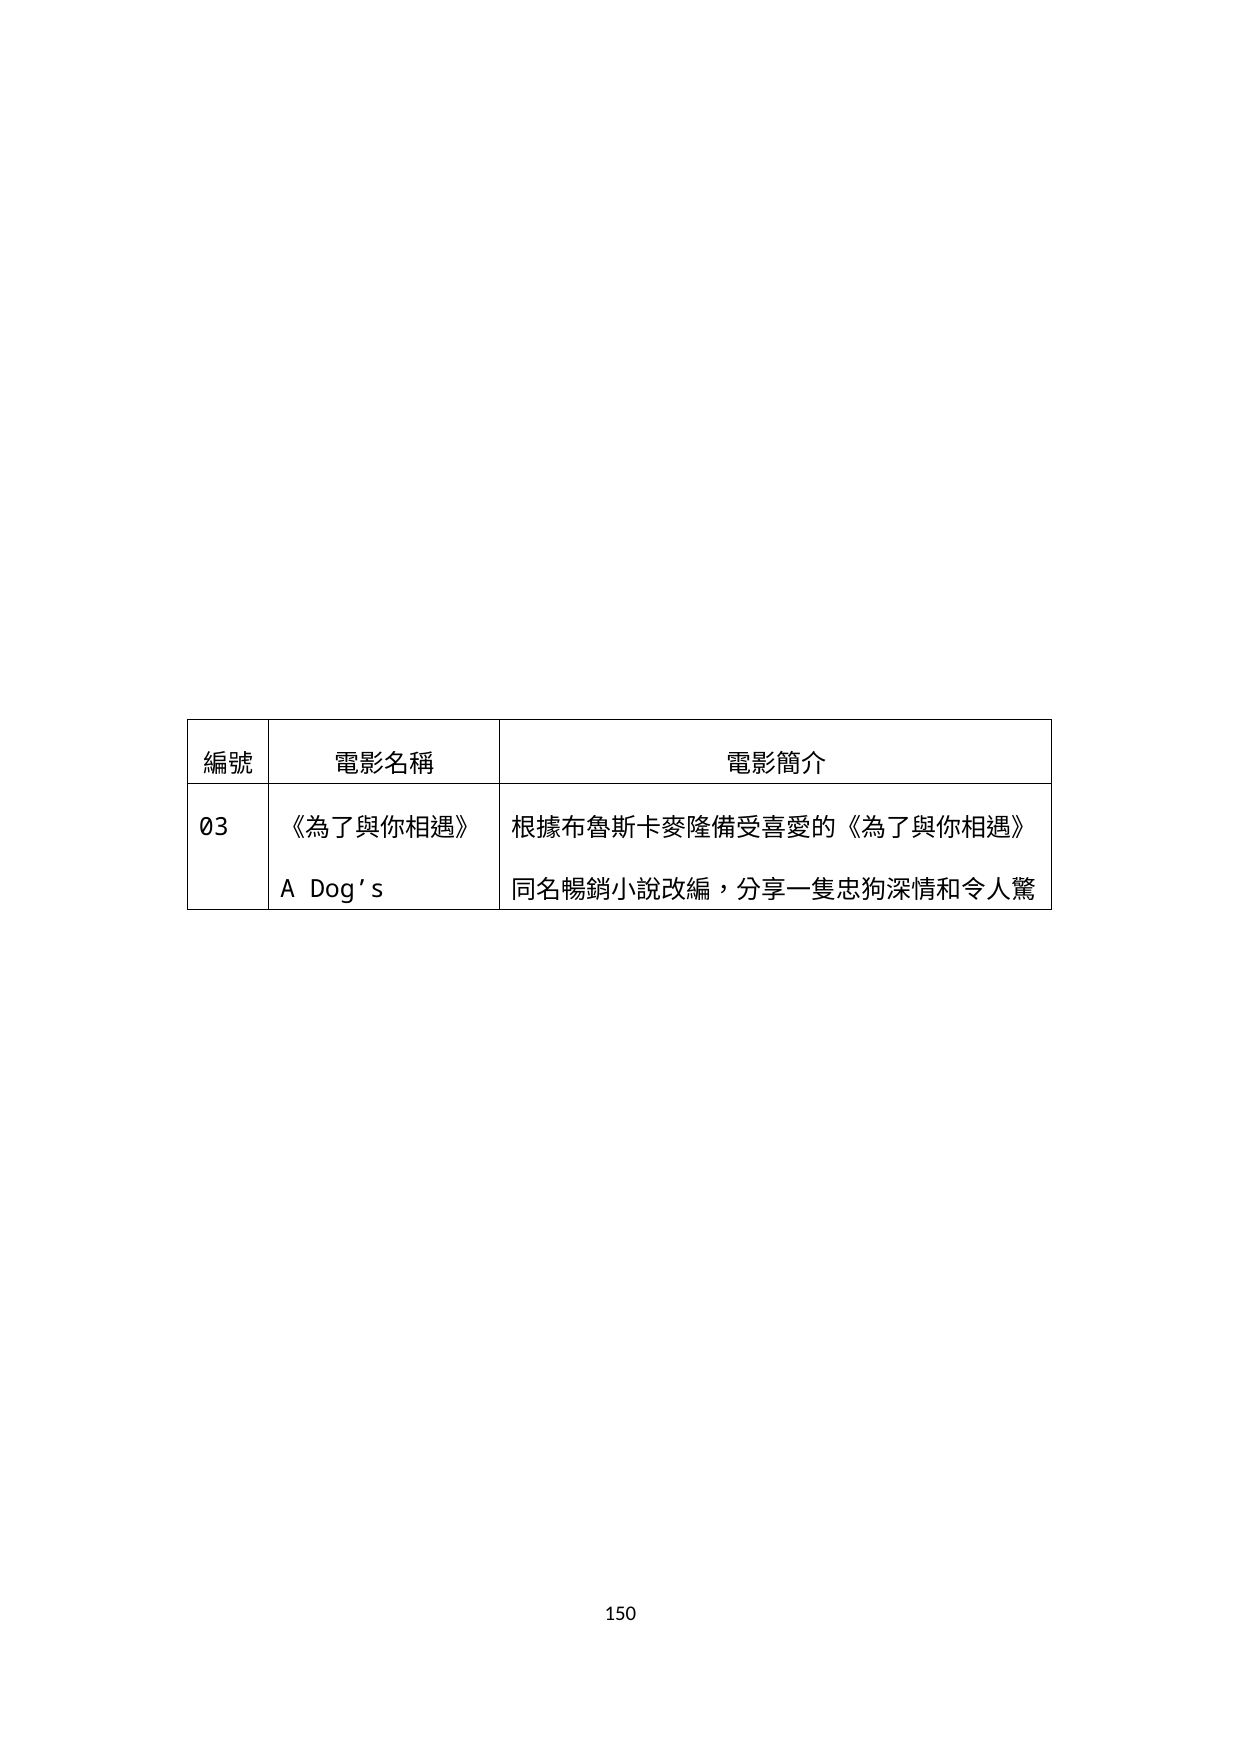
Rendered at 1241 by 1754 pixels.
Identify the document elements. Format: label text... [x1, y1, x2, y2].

table_header 電影名稱 [269, 720, 499, 783]
table_cell 根據布魯斯卡麥隆備受喜愛的《為了與你相遇》同名暢銷小說改編，分享一隻忠狗深情和令人驚 [500, 784, 1051, 909]
table_header 電影簡介 [500, 720, 1051, 783]
table_header 編號 [188, 720, 268, 783]
table_cell 《為了與你相遇》 A Dog’s [269, 784, 499, 909]
table_cell 03 [188, 784, 268, 909]
